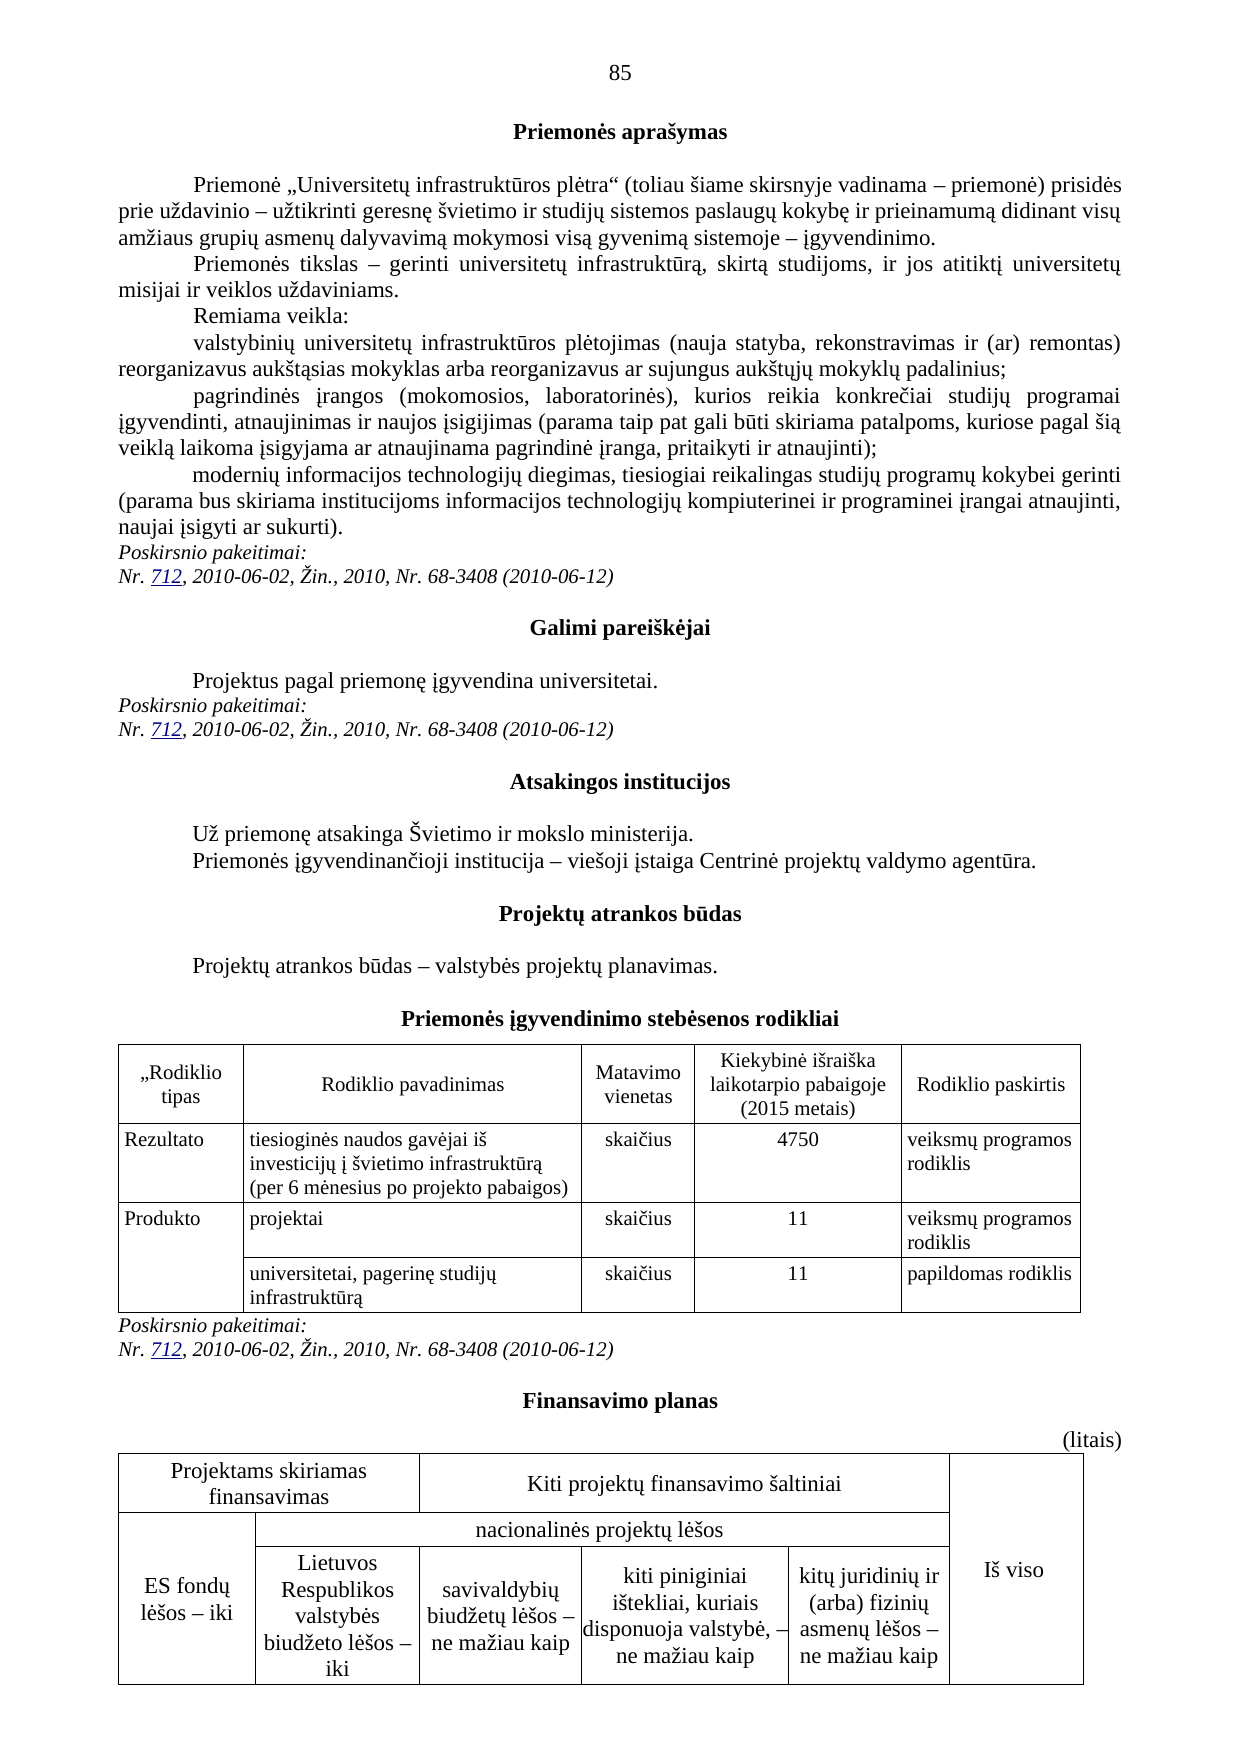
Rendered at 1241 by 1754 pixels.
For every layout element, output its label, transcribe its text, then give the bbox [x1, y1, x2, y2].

text Priemonės tikslas – gerinti universitetų infrastruktūrą, skirtą studijoms, ir jos atitiktį universitetų misijai ir veiklos uždaviniams. [118, 250, 1122, 303]
text Atsakingos institucijos [118, 768, 1122, 794]
table_cell universitetai, pagerinę studijų infrastruktūrą [244, 1258, 581, 1312]
text Poskirsnio pakeitimai: [118, 693, 1122, 717]
table_header Kiekybinė išraiška laikotarpio pabaigoje (2015 metais) [695, 1045, 901, 1123]
text Projektų atrankos būdas – valstybės projektų planavimas. [118, 952, 1122, 979]
table_cell kiti piniginiai ištekliai, kuriais disponuoja valstybė, – ne mažiau kaip [582, 1547, 788, 1684]
table_header Matavimo vienetas [582, 1045, 694, 1123]
text Priemonės įgyvendinančioji institucija – viešoji įstaiga Centrinė projektų valdymo agentūra. [118, 847, 1122, 873]
text Poskirsnio pakeitimai: [118, 540, 1122, 564]
table_cell ES fondų lėšos – iki [119, 1513, 255, 1684]
table_cell skaičius [582, 1258, 694, 1312]
table_cell nacionalinės projektų lėšos [256, 1513, 949, 1546]
text Projektus pagal priemonę įgyvendina universitetai. [118, 667, 1122, 693]
text modernių informacijos technologijų diegimas, tiesiogiai reikalingas studijų programų kokybei gerinti (parama bus skiriama institucijoms informacijos technologijų kompiuterinei ir programinei įrangai atnaujinti, naujai įsigyti ar sukurti). [118, 461, 1122, 540]
text Nr. 712, 2010-06-02, Žin., 2010, Nr. 68-3408 (2010-06-12) [118, 717, 1122, 741]
text Priemonė „Universitetų infrastruktūros plėtra“ (toliau šiame skirsnyje vadinama – priemonė) prisidės prie uždavinio – užtikrinti geresnę švietimo ir studijų sistemos paslaugų kokybę ir prieinamumą didinant visų amžiaus grupių asmenų dalyvavimą mokymosi visą gyvenimą sistemoje – įgyvendinimo. [118, 171, 1122, 250]
table_header Projektams skiriamas finansavimas [119, 1454, 419, 1512]
table_cell Produkto [119, 1203, 243, 1312]
table_cell skaičius [582, 1203, 694, 1257]
text Priemonės aprašymas [118, 118, 1122, 144]
table_cell skaičius [582, 1124, 694, 1202]
table_header Kiti projektų finansavimo šaltiniai [420, 1454, 949, 1512]
table_header „Rodiklio tipas [119, 1045, 243, 1123]
table_header Rodiklio paskirtis [902, 1045, 1080, 1123]
table_cell veiksmų programos rodiklis [902, 1203, 1080, 1257]
text Galimi pareiškėjai [118, 614, 1122, 641]
table_cell 4750 [695, 1124, 901, 1202]
text Poskirsnio pakeitimai: [118, 1313, 1122, 1337]
table_cell papildomas rodiklis [902, 1258, 1080, 1312]
text Priemonės įgyvendinimo stebėsenos rodikliai [118, 1005, 1122, 1031]
table_cell tiesioginės naudos gavėjai iš investicijų į švietimo infrastruktūrą (per 6 mėnesius po projekto pabaigos) [244, 1124, 581, 1202]
table_header Iš viso [950, 1454, 1083, 1684]
table_cell kitų juridinių ir (arba) fizinių asmenų lėšos – ne mažiau kaip [789, 1547, 949, 1684]
text Remiama veikla: [118, 303, 1122, 329]
text pagrindinės įrangos (mokomosios, laboratorinės), kurios reikia konkrečiai studijų programai įgyvendinti, atnaujinimas ir naujos įsigijimas (parama taip pat gali būti skiriama patalpoms, kuriose pagal šią veiklą laikoma įsigyjama ar atnaujinama pagrindinė įranga, pritaikyti ir atnaujinti); [118, 382, 1122, 461]
table_cell veiksmų programos rodiklis [902, 1124, 1080, 1202]
text Nr. 712, 2010-06-02, Žin., 2010, Nr. 68-3408 (2010-06-12) [118, 564, 1122, 588]
text Projektų atrankos būdas [118, 899, 1122, 926]
text Už priemonę atsakinga Švietimo ir mokslo ministerija. [118, 821, 1122, 847]
table_cell 11 [695, 1258, 901, 1312]
table_header Rodiklio pavadinimas [244, 1045, 581, 1123]
table_cell savivaldybių biudžetų lėšos – ne mažiau kaip [420, 1547, 581, 1684]
text (litais) [118, 1426, 1122, 1453]
table_cell Rezultato [119, 1124, 243, 1202]
text Nr. 712, 2010-06-02, Žin., 2010, Nr. 68-3408 (2010-06-12) [118, 1337, 1122, 1361]
table_cell Lietuvos Respublikos valstybės biudžeto lėšos – iki [256, 1547, 419, 1684]
table_cell 11 [695, 1203, 901, 1257]
table_cell projektai [244, 1203, 581, 1257]
text valstybinių universitetų infrastruktūros plėtojimas (nauja statyba, rekonstravimas ir (ar) remontas) reorganizavus aukštąsias mokyklas arba reorganizavus ar sujungus aukštųjų mokyklų padalinius; [118, 329, 1122, 382]
text Finansavimo planas [118, 1387, 1122, 1414]
